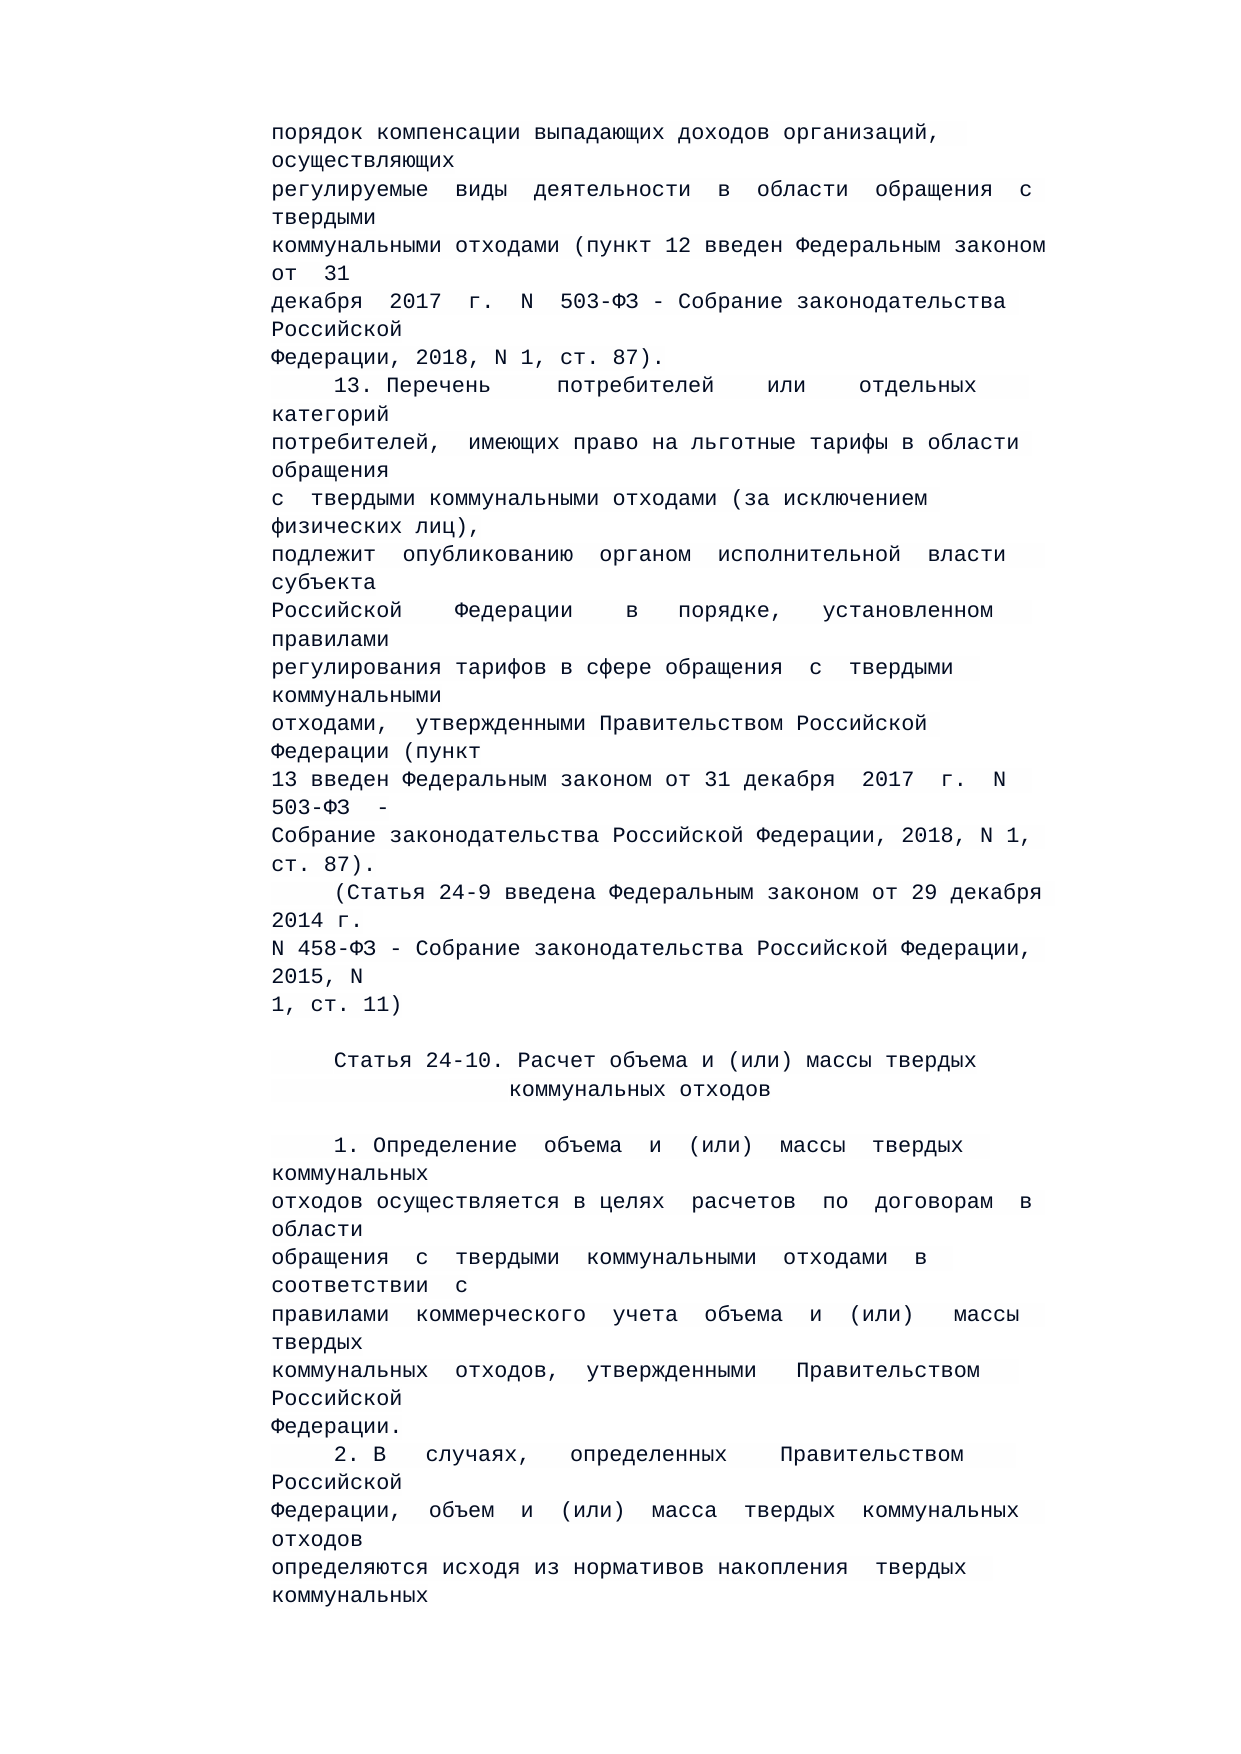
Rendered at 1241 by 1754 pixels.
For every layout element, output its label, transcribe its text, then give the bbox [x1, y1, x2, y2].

text Собрание законодательства Российской Федерации, 2018, N 1, ст. 87). [271, 821, 1058, 877]
text декабря 2017 г. N 503-ФЗ - Собрание законодательства Российской [271, 287, 1058, 343]
text Статья 24-10. Расчет объема и (или) массы твердых [271, 1046, 1058, 1074]
text подлежит опубликованию органом исполнительной власти субъекта [271, 540, 1058, 596]
text Федерации, 2018, N 1, ст. 87). [271, 343, 1058, 371]
text регулируемые виды деятельности в области обращения с твердыми [271, 174, 1058, 231]
text 1, ст. 11) [271, 990, 1058, 1018]
text отходов осуществляется в целях расчетов по договорам в области [271, 1187, 1058, 1243]
text правилами коммерческого учета объема и (или) массы твердых [271, 1299, 1058, 1356]
text (Статья 24-9 введена Федеральным законом от 29 декабря 2014 г. [271, 877, 1058, 934]
text 2. В случаях, определенных Правительством Российской [271, 1440, 1058, 1496]
text коммунальными отходами (пункт 12 введен Федеральным законом от 31 [271, 231, 1058, 287]
text N 458-ФЗ - Собрание законодательства Российской Федерации, 2015, N [271, 934, 1058, 990]
text Федерации. [271, 1412, 1058, 1440]
text регулирования тарифов в сфере обращения с твердыми коммунальными [271, 652, 1058, 709]
text 1. Определение объема и (или) массы твердых коммунальных [271, 1131, 1058, 1187]
text потребителей, имеющих право на льготные тарифы в области обращения [271, 427, 1058, 484]
text 13 введен Федеральным законом от 31 декабря 2017 г. N 503-ФЗ - [271, 765, 1058, 821]
text с твердыми коммунальными отходами (за исключением физических лиц), [271, 484, 1058, 540]
text отходами, утвержденными Правительством Российской Федерации (пункт [271, 709, 1058, 765]
text Российской Федерации в порядке, установленном правилами [271, 596, 1058, 652]
text определяются исходя из нормативов накопления твердых коммунальных [271, 1552, 1058, 1609]
text коммунальных отходов [271, 1074, 1058, 1102]
text 13. Перечень потребителей или отдельных категорий [271, 371, 1058, 427]
text обращения с твердыми коммунальными отходами в соответствии с [271, 1243, 1058, 1299]
text Федерации, объем и (или) масса твердых коммунальных отходов [271, 1496, 1058, 1552]
text коммунальных отходов, утвержденными Правительством Российской [271, 1356, 1058, 1412]
text порядок компенсации выпадающих доходов организаций, осуществляющих [271, 118, 1058, 174]
